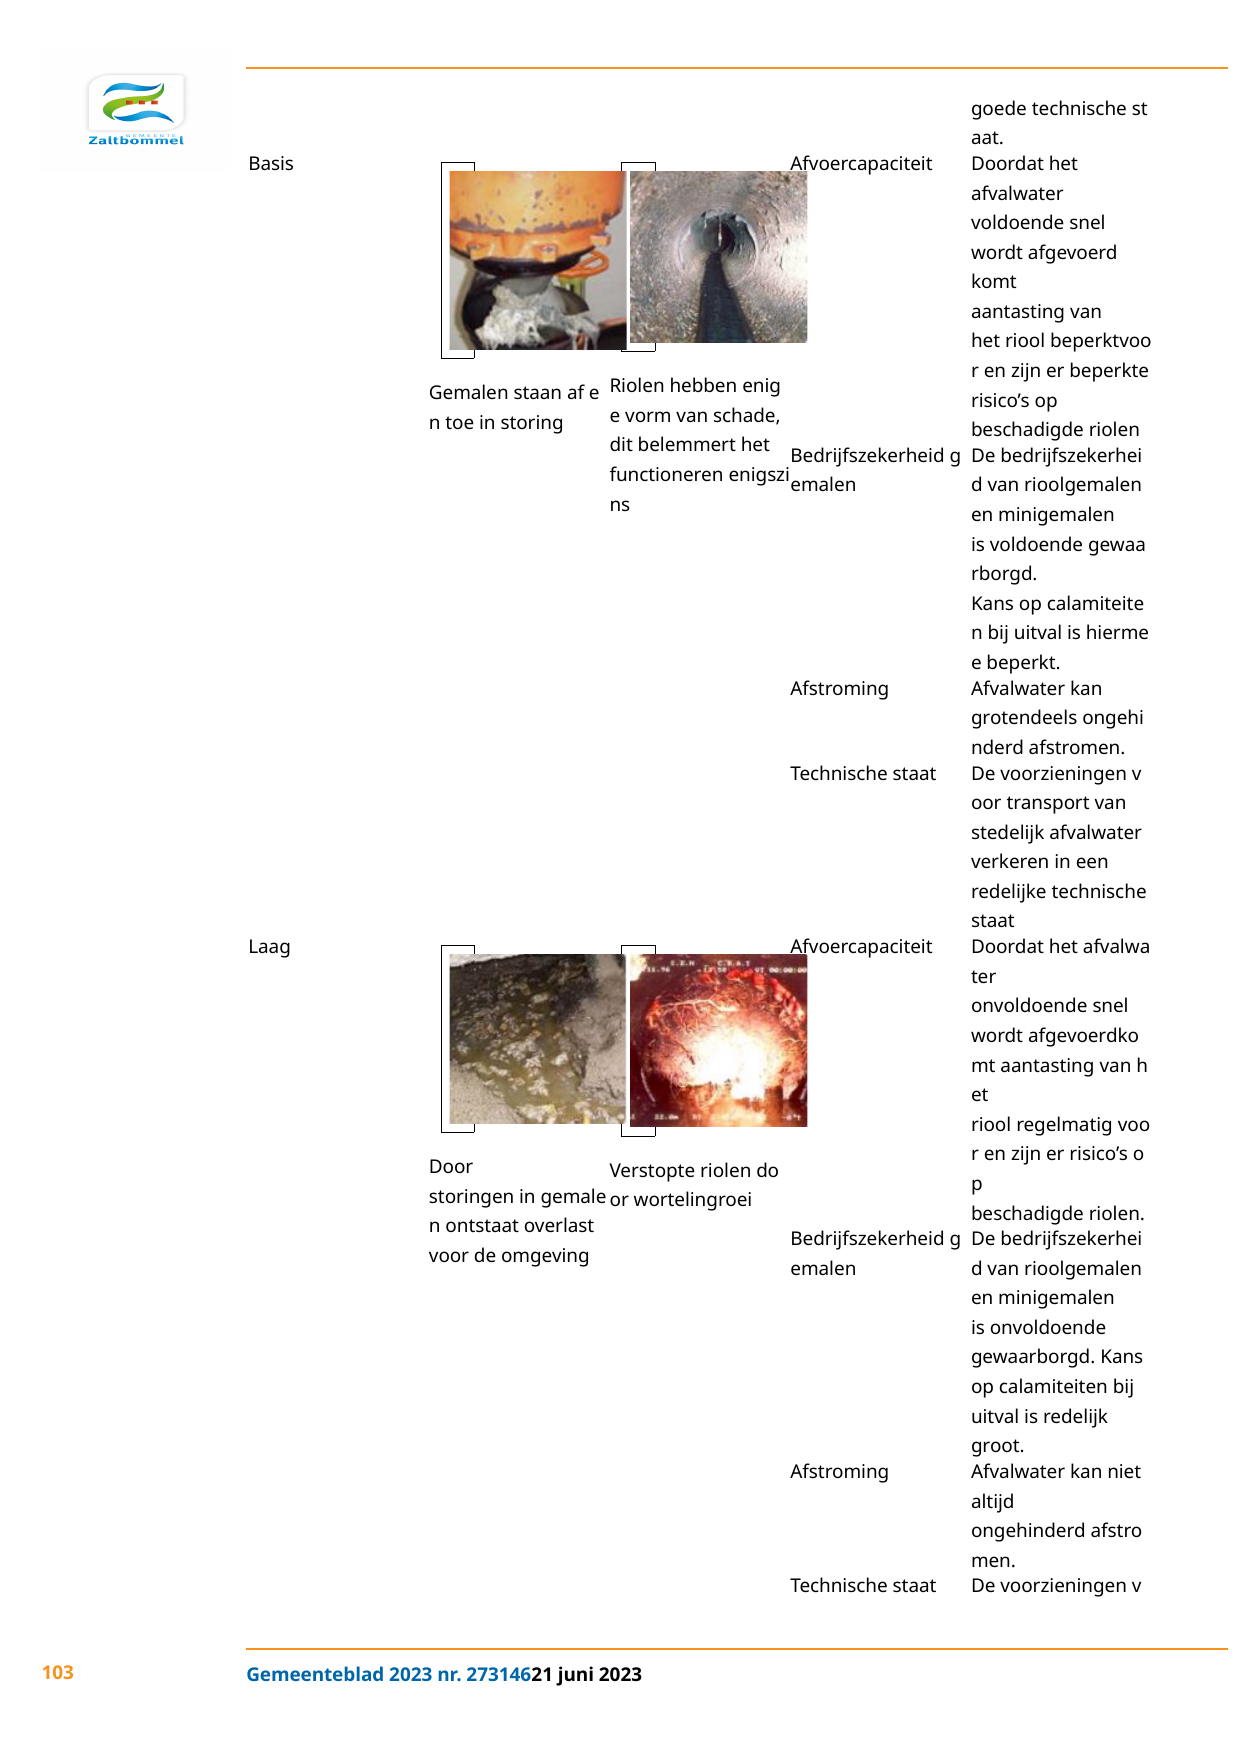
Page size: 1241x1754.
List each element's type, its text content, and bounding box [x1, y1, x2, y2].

table_cell Afvalwater kan niet altijd ongehinderd afstromen. [971, 1458, 1152, 1573]
table_cell goede technische staat. [971, 95, 1152, 150]
table_cell Afvoercapaciteit [790, 934, 971, 1225]
table_cell Doordat het afvalwater onvoldoende snel wordt afgevoerdkomt aantasting van het riool regelmatig voor en zijn er risico’s op beschadigde riolen. [971, 934, 1152, 1225]
table_cell Technische staat [790, 760, 971, 933]
table_cell De bedrijfszekerheid van rioolgemalen en minigemalen is voldoende gewaarborgd. Kans op calamiteiten bij uitval is hiermee beperkt. [971, 442, 1152, 675]
table_cell Afvalwater kan grotendeels ongehinderd afstromen. [971, 675, 1152, 760]
table_cell Verstopte riolen door wortelingroei [609, 946, 790, 1598]
table_cell Basis [248, 150, 429, 933]
table_cell [248, 95, 429, 150]
table_cell Bedrijfszekerheid gemalen [790, 1225, 971, 1458]
table_cell Bedrijfszekerheid gemalen [790, 442, 971, 675]
table_cell Riolen hebben enige vorm van schade, dit belemmert het functioneren enigszins [609, 163, 790, 933]
table_cell Gemalen staan af en toe in storing [429, 150, 609, 933]
table_cell Laag [248, 934, 429, 1598]
table_cell Doordat het afvalwater voldoende snel wordt afgevoerd komt aantasting van het riool beperktvoor en zijn er beperkte risico’s op beschadigde riolen [971, 150, 1152, 442]
table_cell De voorzieningen v [971, 1573, 1152, 1598]
table_cell Door storingen in gemalen ontstaat overlast voor de omgeving [429, 934, 609, 1598]
picture [630, 171, 808, 343]
table_cell De voorzieningen voor transport van stedelijk afvalwater verkeren in een redelijke technische staat [971, 760, 1152, 933]
table_cell Afstroming [790, 675, 971, 760]
table_cell Technische staat [790, 1573, 971, 1598]
picture [630, 954, 808, 1127]
table_cell De bedrijfszekerheid van rioolgemalen en minigemalen is onvoldoende gewaarborgd. Kans op calamiteiten bij uitval is redelijk groot. [971, 1225, 1152, 1458]
table_cell [429, 95, 609, 150]
picture [41, 47, 231, 172]
table_cell [609, 95, 790, 150]
table_cell Afstroming [790, 1458, 971, 1573]
picture [449, 171, 627, 350]
table_cell [609, 934, 790, 954]
picture [449, 954, 627, 1124]
table_cell Afvoercapaciteit [790, 150, 971, 442]
table_cell [609, 150, 790, 171]
table_cell [790, 95, 971, 150]
